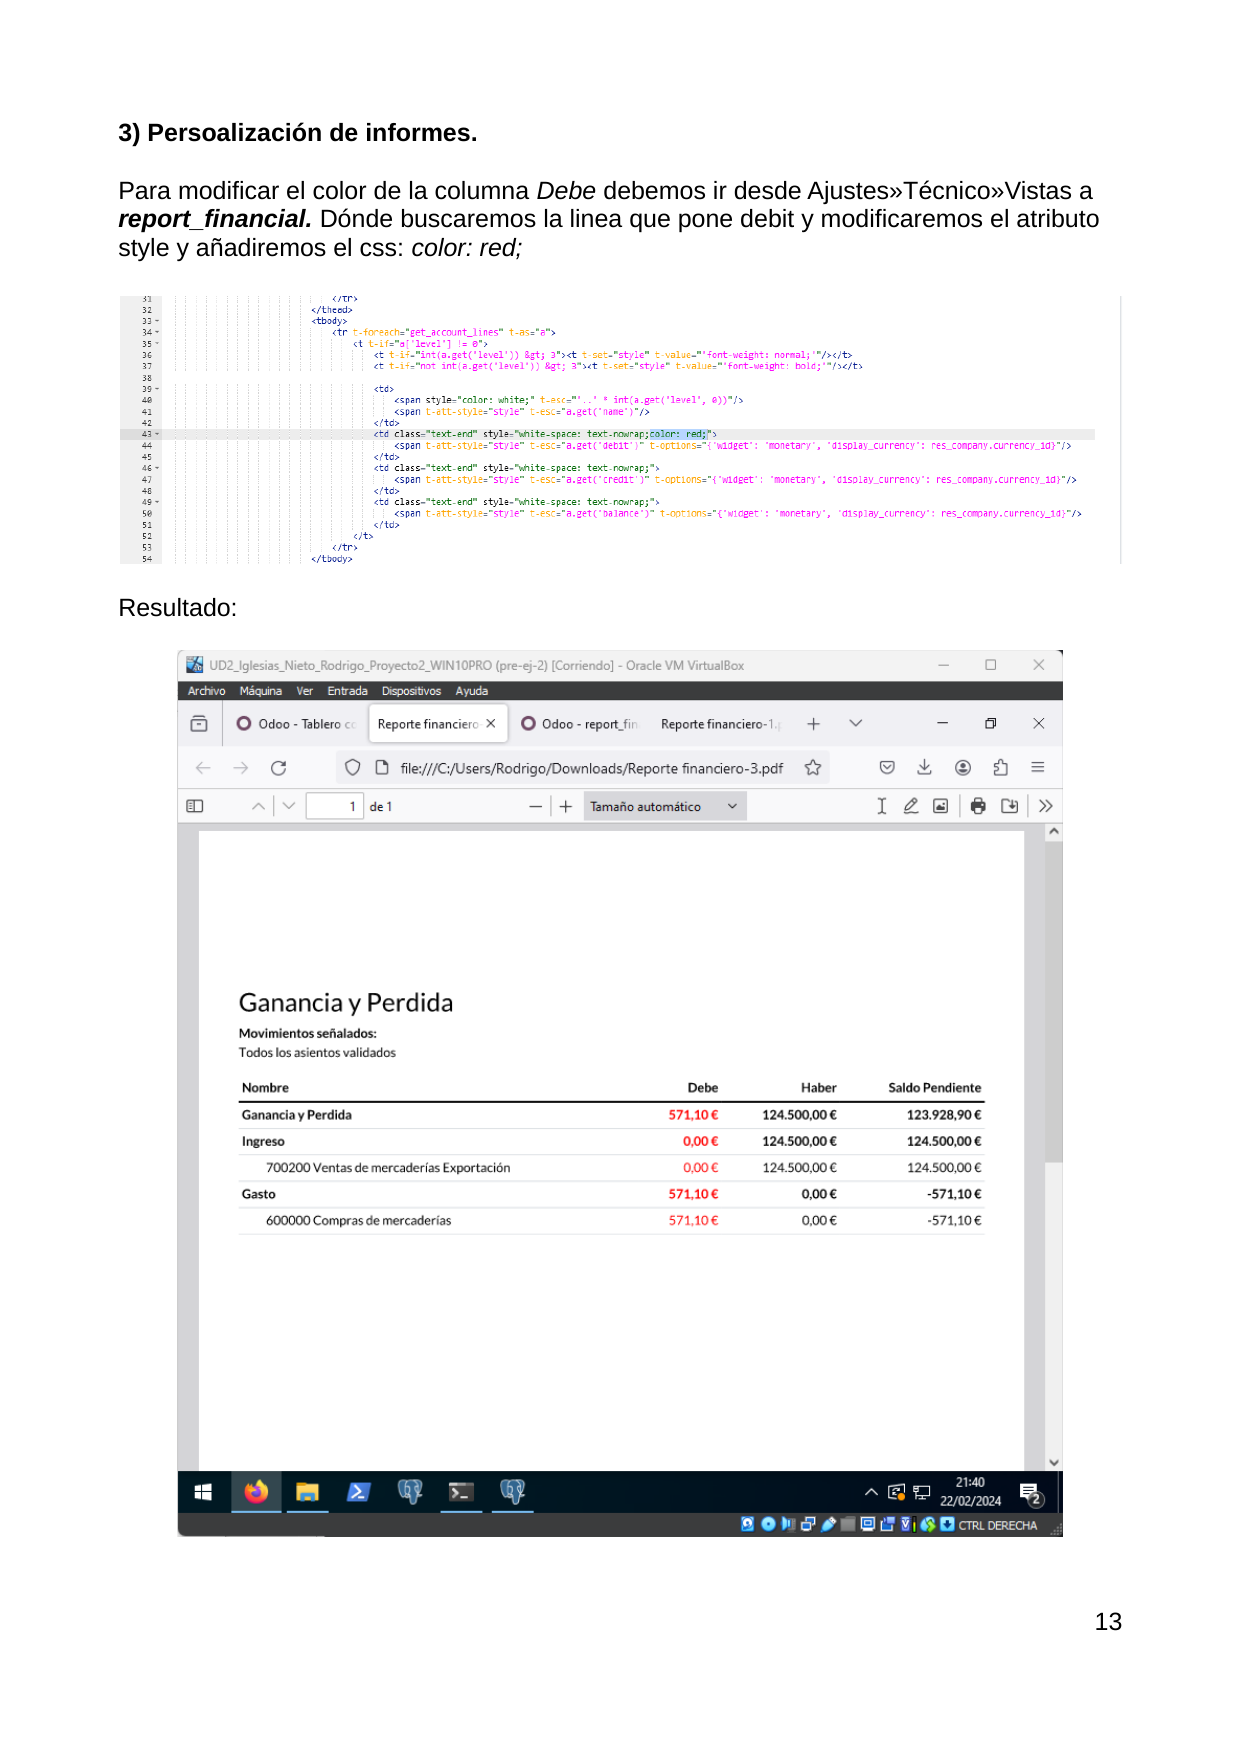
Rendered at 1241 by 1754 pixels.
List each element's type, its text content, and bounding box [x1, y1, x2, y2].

text Resultado: [118, 592, 1122, 621]
text 3) Persoalización de informes. [118, 118, 1122, 147]
picture [118, 296, 1123, 564]
text Para modificar el color de la columna Debe debemos ir desde Ajustes»Técnico»Vistas a report_financial. Dónde buscaremos la linea que pone debit y modificaremos el atributo style y añadiremos el css: color: red; [118, 176, 1122, 262]
picture [177, 650, 1063, 1537]
